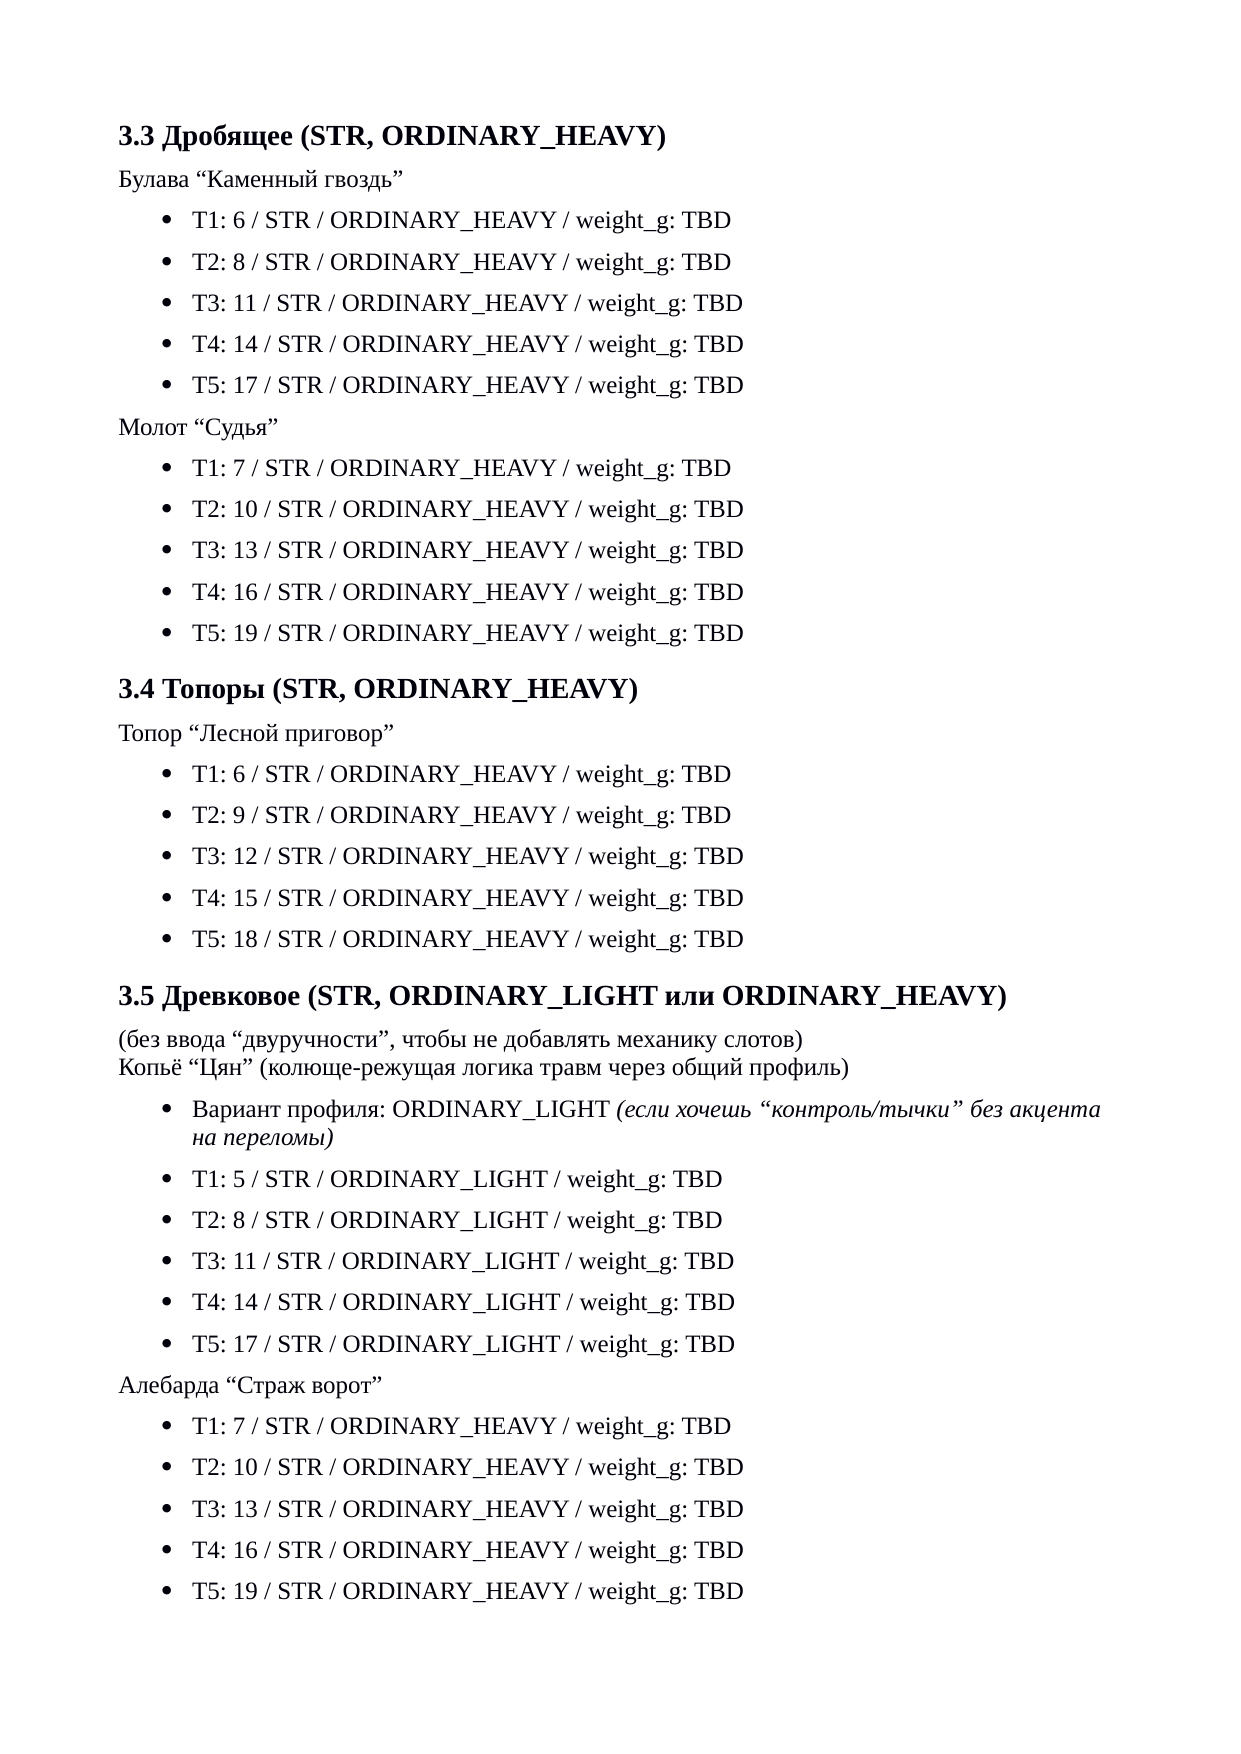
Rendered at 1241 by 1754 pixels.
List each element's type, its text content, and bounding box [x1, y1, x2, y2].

text (без ввода “двуручности”, чтобы не добавлять механику слотов) Копьё “Цян” (колюще-режущая логика травм через общий профиль) [118, 1024, 1122, 1081]
subtitle 3.3 Дробящее (STR, ORDINARY_HEAVY) [118, 118, 1122, 152]
list T3: 11 / STR / ORDINARY_LIGHT / weight_g: TBD [162, 1246, 1122, 1275]
list T3: 13 / STR / ORDINARY_HEAVY / weight_g: TBD [162, 1494, 1122, 1522]
list T4: 14 / STR / ORDINARY_HEAVY / weight_g: TBD [162, 329, 1122, 358]
text Алебарда “Страж ворот” [118, 1370, 1122, 1399]
list T2: 9 / STR / ORDINARY_HEAVY / weight_g: TBD [162, 800, 1122, 829]
list T1: 7 / STR / ORDINARY_HEAVY / weight_g: TBD [162, 453, 1122, 482]
subtitle 3.5 Древковое (STR, ORDINARY_LIGHT или ORDINARY_HEAVY) [118, 978, 1122, 1011]
text Молот “Судья” [118, 412, 1122, 440]
list T3: 11 / STR / ORDINARY_HEAVY / weight_g: TBD [162, 288, 1122, 317]
list T5: 18 / STR / ORDINARY_HEAVY / weight_g: TBD [162, 924, 1122, 953]
list T3: 13 / STR / ORDINARY_HEAVY / weight_g: TBD [162, 535, 1122, 564]
list T2: 8 / STR / ORDINARY_LIGHT / weight_g: TBD [162, 1205, 1122, 1234]
list T1: 6 / STR / ORDINARY_HEAVY / weight_g: TBD [162, 205, 1122, 234]
list T1: 6 / STR / ORDINARY_HEAVY / weight_g: TBD [162, 759, 1122, 788]
text Топор “Лесной приговор” [118, 718, 1122, 746]
list T1: 5 / STR / ORDINARY_LIGHT / weight_g: TBD [162, 1164, 1122, 1192]
list T5: 17 / STR / ORDINARY_HEAVY / weight_g: TBD [162, 370, 1122, 399]
list T4: 14 / STR / ORDINARY_LIGHT / weight_g: TBD [162, 1287, 1122, 1316]
list T2: 10 / STR / ORDINARY_HEAVY / weight_g: TBD [162, 494, 1122, 523]
list T5: 19 / STR / ORDINARY_HEAVY / weight_g: TBD [162, 1576, 1122, 1605]
list T5: 19 / STR / ORDINARY_HEAVY / weight_g: TBD [162, 618, 1122, 647]
list T5: 17 / STR / ORDINARY_LIGHT / weight_g: TBD [162, 1329, 1122, 1357]
list T3: 12 / STR / ORDINARY_HEAVY / weight_g: TBD [162, 841, 1122, 870]
list T4: 15 / STR / ORDINARY_HEAVY / weight_g: TBD [162, 883, 1122, 911]
list T4: 16 / STR / ORDINARY_HEAVY / weight_g: TBD [162, 1535, 1122, 1564]
list T2: 8 / STR / ORDINARY_HEAVY / weight_g: TBD [162, 247, 1122, 275]
subtitle 3.4 Топоры (STR, ORDINARY_HEAVY) [118, 672, 1122, 705]
list Вариант профиля: ORDINARY_LIGHT (если хочешь “контроль/тычки” без акцента на переломы) [162, 1094, 1122, 1151]
list T4: 16 / STR / ORDINARY_HEAVY / weight_g: TBD [162, 577, 1122, 605]
list T2: 10 / STR / ORDINARY_HEAVY / weight_g: TBD [162, 1452, 1122, 1481]
list T1: 7 / STR / ORDINARY_HEAVY / weight_g: TBD [162, 1411, 1122, 1440]
text Булава “Каменный гвоздь” [118, 164, 1122, 193]
